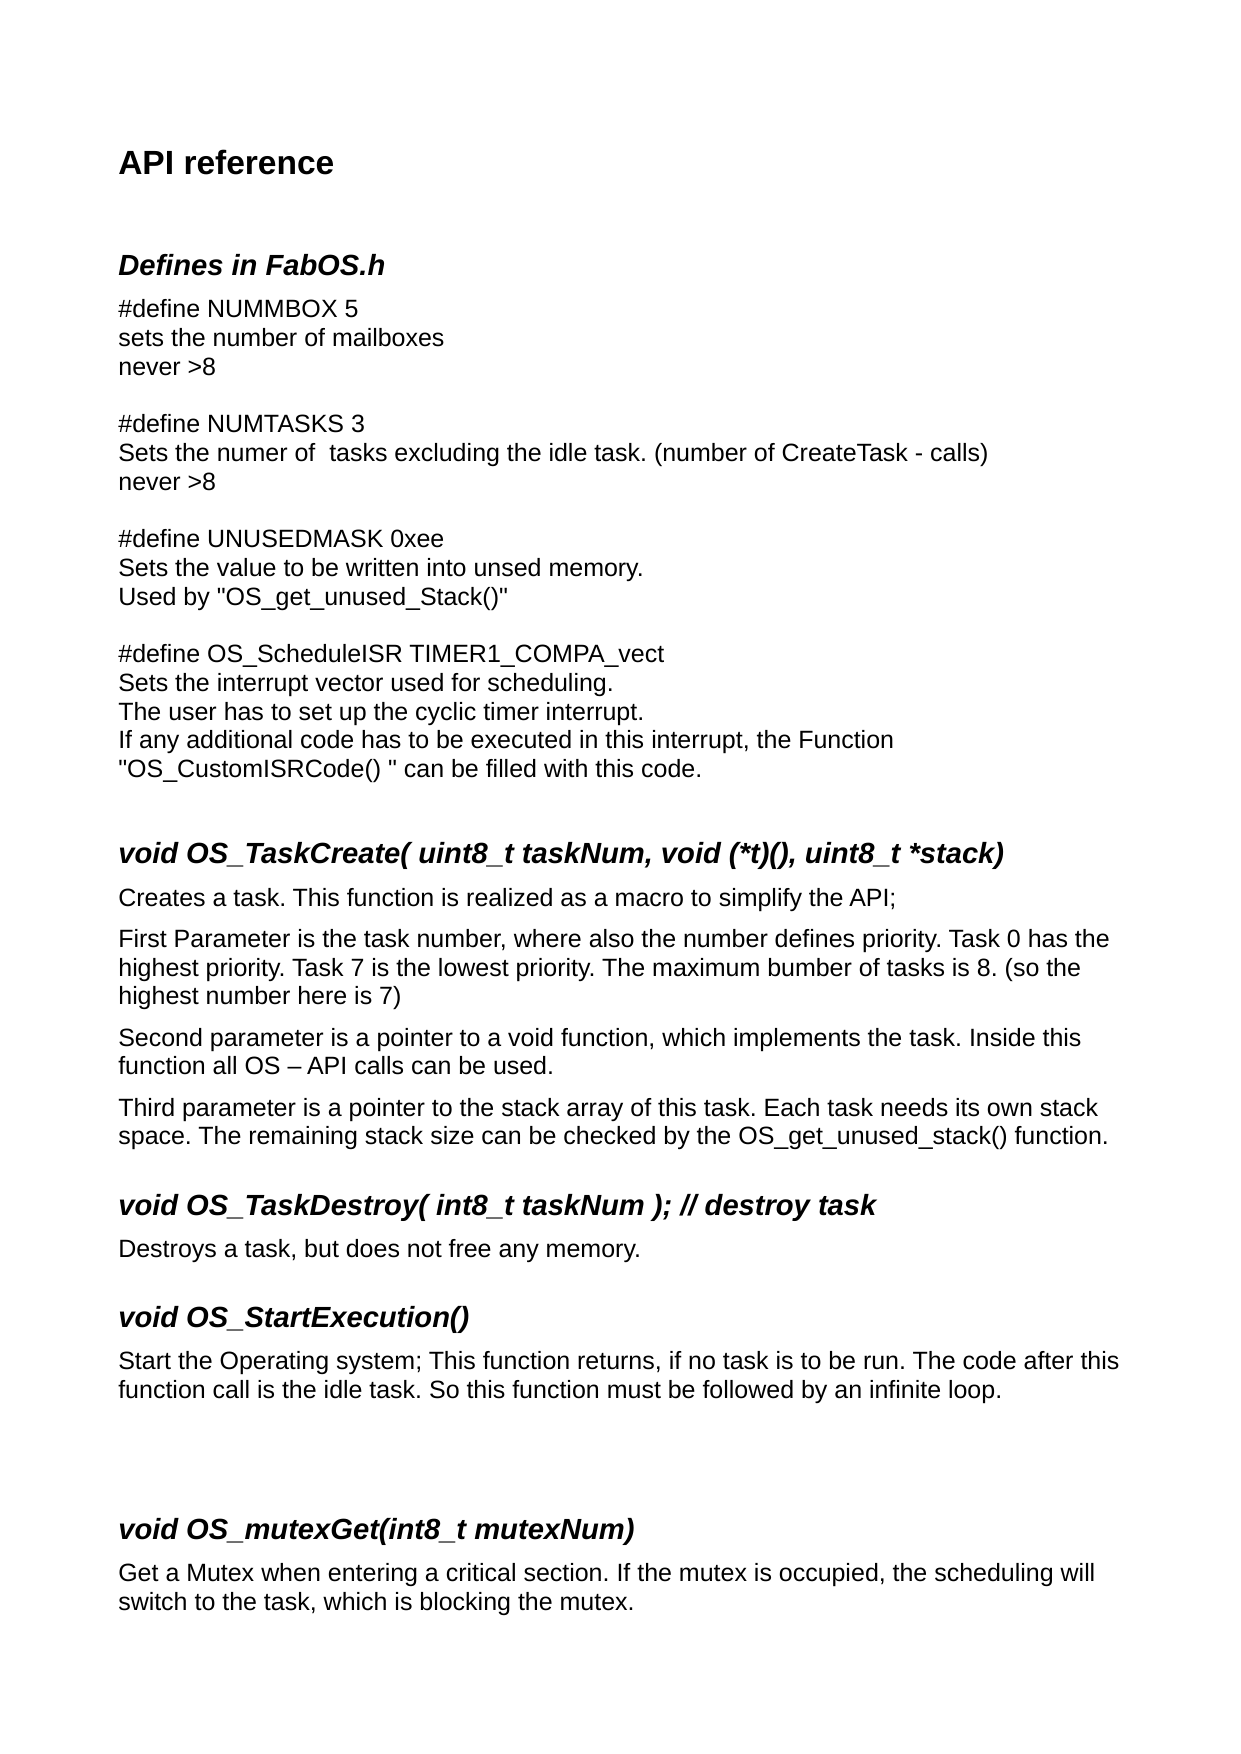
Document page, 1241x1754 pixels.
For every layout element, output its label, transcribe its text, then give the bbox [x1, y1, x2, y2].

text #define OS_ScheduleISR TIMER1_COMPA_vect [118, 639, 1122, 668]
subtitle API reference [118, 143, 1122, 182]
text Destroys a task, but does not free any memory. [118, 1234, 1122, 1262]
text If any additional code has to be executed in this interrupt, the Function "OS_CustomISRCode() " can be filled with this code. [118, 725, 1122, 783]
text never >8 [118, 352, 1122, 380]
subtitle Defines in FabOS.h [118, 248, 1122, 282]
text #define NUMMBOX 5 [118, 294, 1122, 323]
text Get a Mutex when entering a critical section. If the mutex is occupied, the scheduling will switch to the task, which is blocking the mutex. [118, 1558, 1122, 1616]
text Sets the numer of tasks excluding the idle task. (number of CreateTask - calls) [118, 438, 1122, 467]
text sets the number of mailboxes [118, 323, 1122, 352]
text never >8 [118, 467, 1122, 495]
text Second parameter is a pointer to a void function, which implements the task. Inside this function all OS – API calls can be used. [118, 1023, 1122, 1080]
text Sets the interrupt vector used for scheduling. [118, 668, 1122, 697]
text #define NUMTASKS 3 [118, 409, 1122, 438]
text Start the Operating system; This function returns, if no task is to be run. The code after this function call is the idle task. So this function must be followed by an infinite loop. [118, 1346, 1122, 1403]
subtitle void OS_mutexGet(int8_t mutexNum) [118, 1512, 1122, 1546]
subtitle void OS_TaskDestroy( int8_t taskNum ); // destroy task [118, 1188, 1122, 1221]
subtitle void OS_StartExecution() [118, 1300, 1122, 1333]
subtitle void OS_TaskCreate( uint8_t taskNum, void (*t)(), uint8_t *stack) [118, 837, 1122, 870]
text Used by "OS_get_unused_Stack()" [118, 582, 1122, 610]
text Sets the value to be written into unsed memory. [118, 553, 1122, 582]
text Third parameter is a pointer to the stack array of this task. Each task needs its own stack space. The remaining stack size can be checked by the OS_get_unused_stack() function. [118, 1093, 1122, 1150]
text #define UNUSEDMASK 0xee [118, 524, 1122, 553]
text The user has to set up the cyclic timer interrupt. [118, 697, 1122, 725]
text Creates a task. This function is realized as a macro to simplify the API; [118, 883, 1122, 911]
text First Parameter is the task number, where also the number defines priority. Task 0 has the highest priority. Task 7 is the lowest priority. The maximum bumber of tasks is 8. (so the highest number here is 7) [118, 924, 1122, 1010]
